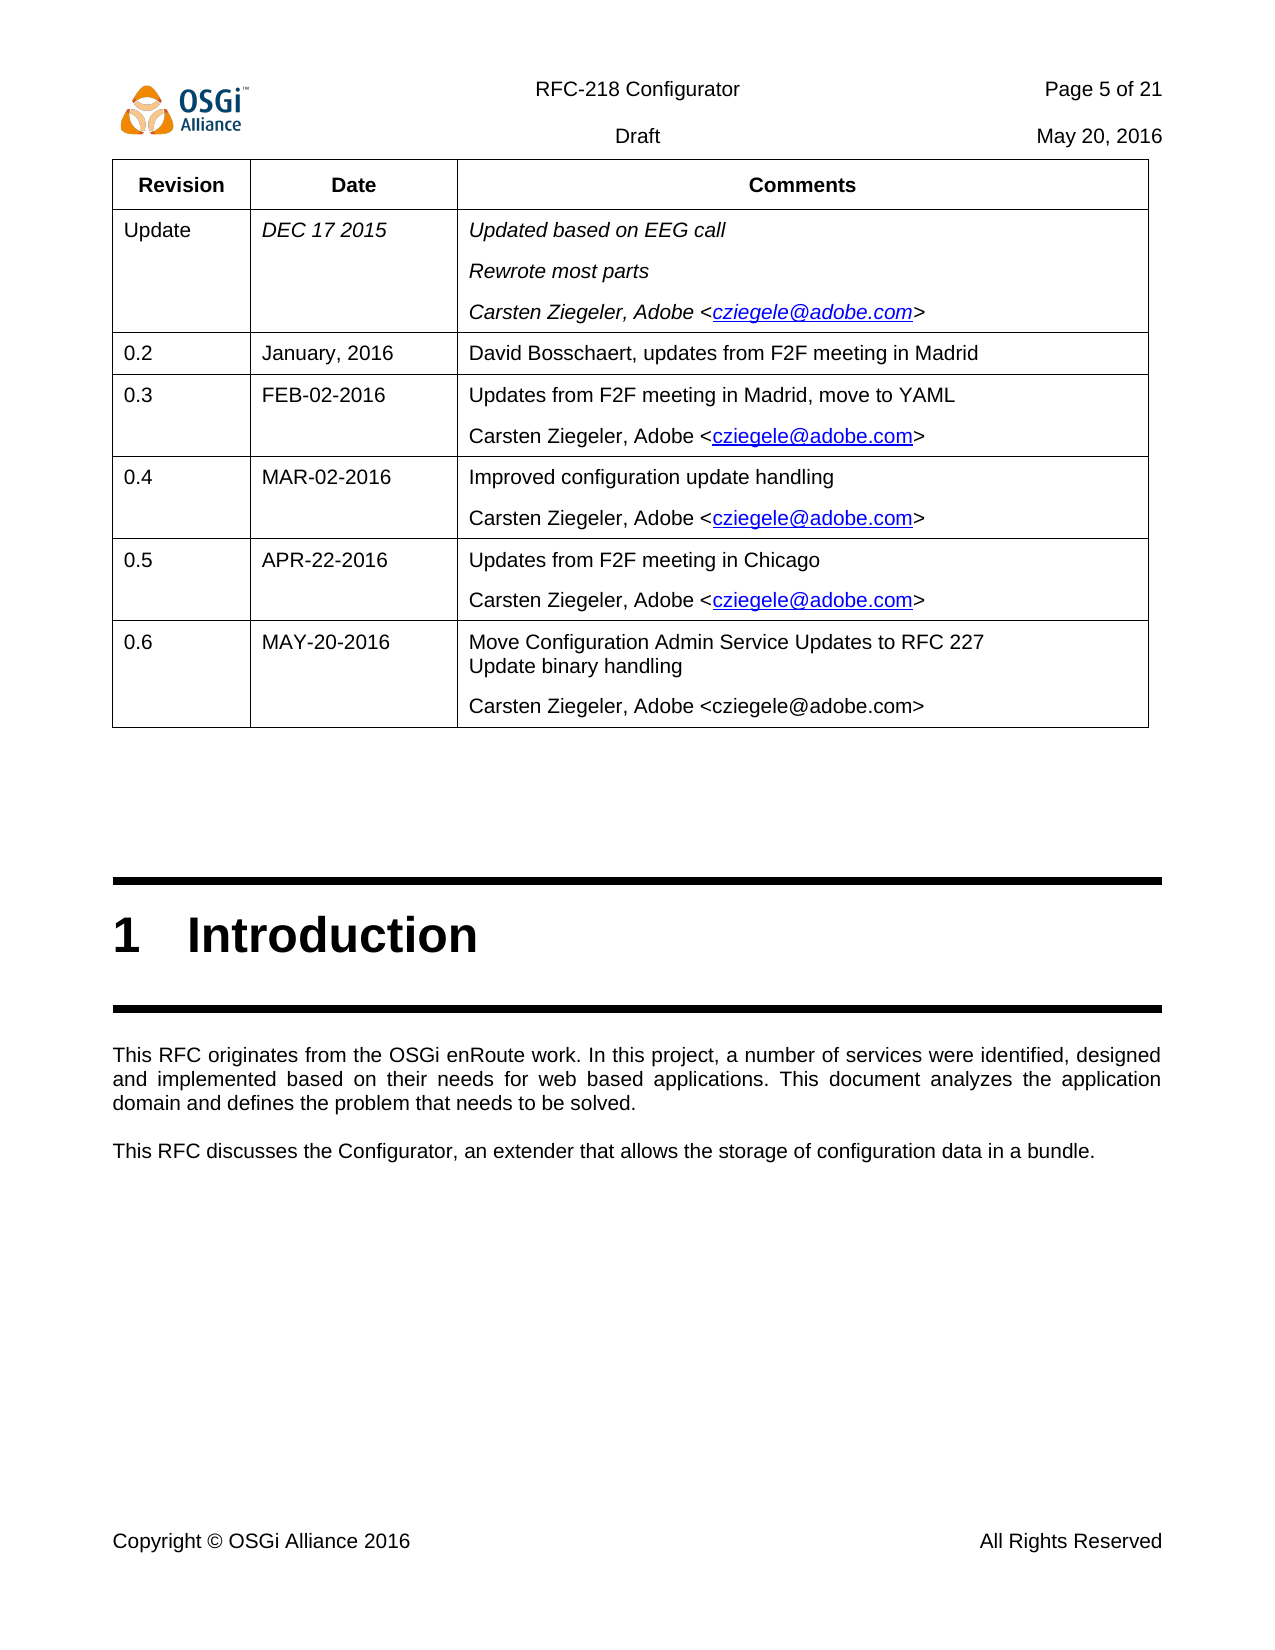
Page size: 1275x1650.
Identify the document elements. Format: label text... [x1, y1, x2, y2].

table_cell 0.4 [113, 457, 250, 538]
table_cell January, 2016 [251, 333, 457, 373]
table_cell Updated based on EEG call Rewrote most parts Carsten Ziegeler, Adobe <cziegele@adobe.com> [458, 210, 1148, 332]
text This RFC originates from the OSGi enRoute work. In this project, a number of services were identified, designed and implemented based on their needs for web based applications. This document analyzes the application domain and defines the problem that needs to be solved. [112, 1042, 1162, 1114]
table_header Date [251, 160, 457, 209]
picture [113, 78, 257, 142]
subtitle Introduction [112, 878, 1162, 1013]
table_cell FEB-02-2016 [251, 375, 457, 456]
table_cell Update [113, 210, 250, 332]
table_cell APR-22-2016 [251, 539, 457, 620]
text This RFC discusses the Configurator, an extender that allows the storage of configuration data in a bundle. [112, 1139, 1162, 1163]
table_cell Move Configuration Admin Service Updates to RFC 227 Update binary handling Carsten Ziegeler, Adobe <cziegele@adobe.com> [458, 621, 1148, 727]
table_cell 0.5 [113, 539, 250, 620]
table_cell David Bosschaert, updates from F2F meeting in Madrid [458, 333, 1148, 373]
table_cell MAR-02-2016 [251, 457, 457, 538]
table_cell DEC 17 2015 [251, 210, 457, 332]
table_cell 0.6 [113, 621, 250, 727]
table_cell MAY-20-2016 [251, 621, 457, 727]
table_cell 0.2 [113, 333, 250, 373]
table_cell Updates from F2F meeting in Madrid, move to YAML Carsten Ziegeler, Adobe <cziegele@adobe.com> [458, 375, 1148, 456]
table_cell Updates from F2F meeting in Chicago Carsten Ziegeler, Adobe <cziegele@adobe.com> [458, 539, 1148, 620]
table_cell Improved configuration update handling Carsten Ziegeler, Adobe <cziegele@adobe.com> [458, 457, 1148, 538]
table_header Revision [113, 160, 250, 209]
table_header Comments [458, 160, 1148, 209]
table_cell 0.3 [113, 375, 250, 456]
